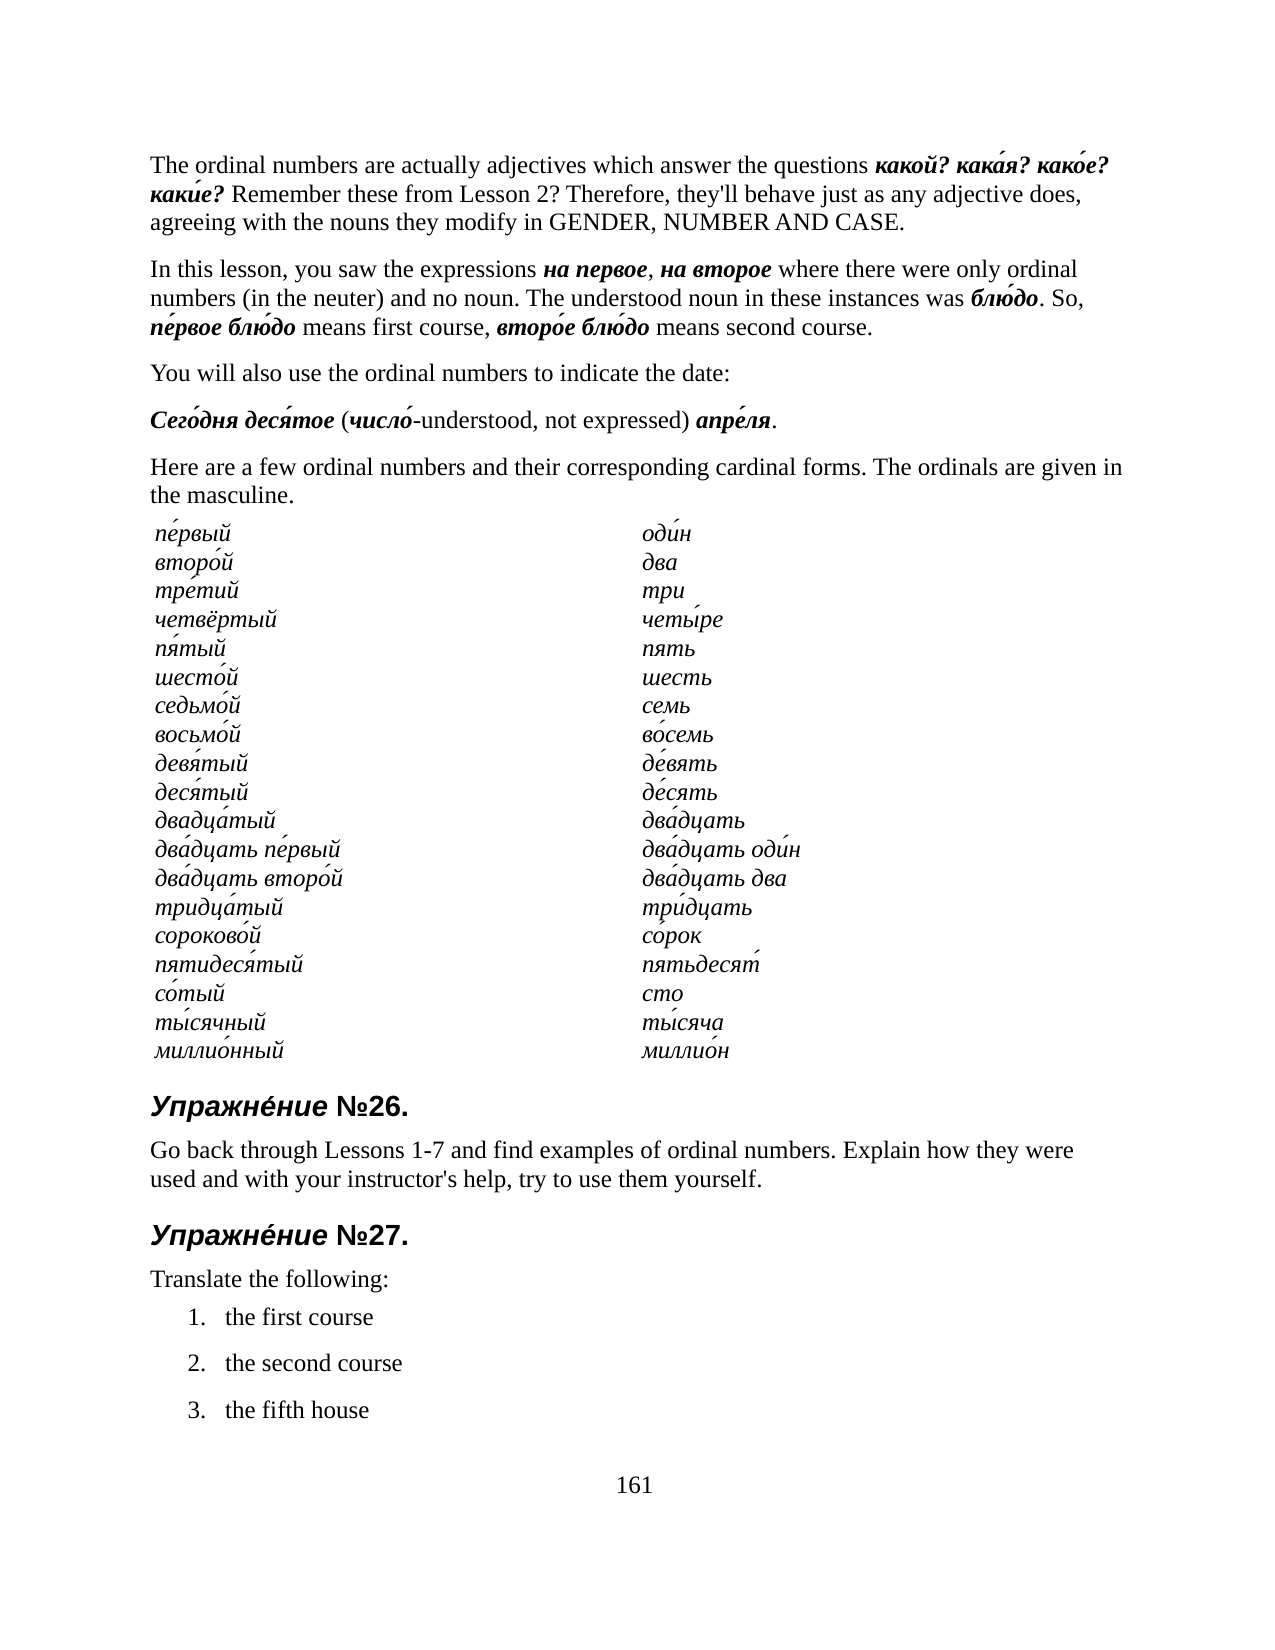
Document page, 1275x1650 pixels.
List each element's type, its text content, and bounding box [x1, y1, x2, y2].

table_cell пять [638, 633, 1125, 662]
table_cell два́дцать [638, 806, 1125, 834]
table_cell шесть [638, 662, 1125, 691]
table_cell со́рок [638, 921, 1125, 949]
subtitle Упражне́ние №26. [150, 1089, 1125, 1123]
text Go back through Lessons 1-7 and find examples of ordinal numbers. Explain how they were used and with your instructor's help, try to use them yourself. [150, 1135, 1125, 1193]
text You will also use the ordinal numbers to indicate the date: [150, 358, 1125, 387]
table_cell миллио́н [638, 1036, 1125, 1064]
table_cell пятьдесят́ [638, 949, 1125, 978]
table_cell второ́й [150, 547, 637, 576]
list the first course [187, 1302, 1125, 1330]
text Сего́дня деся́тое (число́-understood, not expressed) апре́ля. [150, 405, 1125, 434]
table_cell два́дцать пе́рвый [150, 834, 637, 863]
subtitle Упражне́ние №27. [150, 1218, 1125, 1251]
table_header оди́н [638, 518, 1125, 547]
table_cell де́вять [638, 748, 1125, 777]
text Translate the following: [150, 1264, 1125, 1293]
table_cell три [638, 576, 1125, 604]
table_cell во́семь [638, 719, 1125, 748]
table_cell три́дцать [638, 892, 1125, 921]
table_cell тридца́тый [150, 892, 637, 921]
table_cell четы́ре [638, 604, 1125, 633]
table_cell два́дцать два [638, 863, 1125, 892]
table_cell миллио́нный [150, 1036, 637, 1064]
table_cell де́сять [638, 777, 1125, 806]
table_cell со́тый [150, 978, 637, 1007]
table_cell ты́сячный [150, 1007, 637, 1036]
table_cell седьмо́й [150, 691, 637, 719]
table_cell четвёртый [150, 604, 637, 633]
list the fifth house [187, 1395, 1125, 1424]
table_cell два́дцать оди́н [638, 834, 1125, 863]
table_cell ты́сяча [638, 1007, 1125, 1036]
table_cell деся́тый [150, 777, 637, 806]
table_cell девя́тый [150, 748, 637, 777]
text The ordinal numbers are actually adjectives which answer the questions какой? кака́я? како́е? каки́е? Remember these from Lesson 2? Therefore, they'll behave just as any adjective does, agreeing with the nouns they modify in GENDER, NUMBER AND CASE. [150, 150, 1125, 236]
table_cell шесто́й [150, 662, 637, 691]
list the second course [187, 1348, 1125, 1377]
text In this lesson, you saw the expressions на первое, на второе where there were only ordinal numbers (in the neuter) and no noun. The understood noun in these instances was блю́до. So, пе́рвое блю́до means first course, второ́е блю́до means second course. [150, 254, 1125, 340]
text Here are a few ordinal numbers and their corresponding cardinal forms. The ordinals are given in the masculine. [150, 452, 1125, 509]
table_cell тре́тий [150, 576, 637, 604]
table_cell двадца́тый [150, 806, 637, 834]
table_cell два [638, 547, 1125, 576]
table_cell сороково́й [150, 921, 637, 949]
table_cell пятидеся́тый [150, 949, 637, 978]
table_cell два́дцать второ́й [150, 863, 637, 892]
table_cell семь [638, 691, 1125, 719]
table_cell пя́тый [150, 633, 637, 662]
table_cell восьмо́й [150, 719, 637, 748]
table_cell сто [638, 978, 1125, 1007]
table_header пе́рвый [150, 518, 637, 547]
